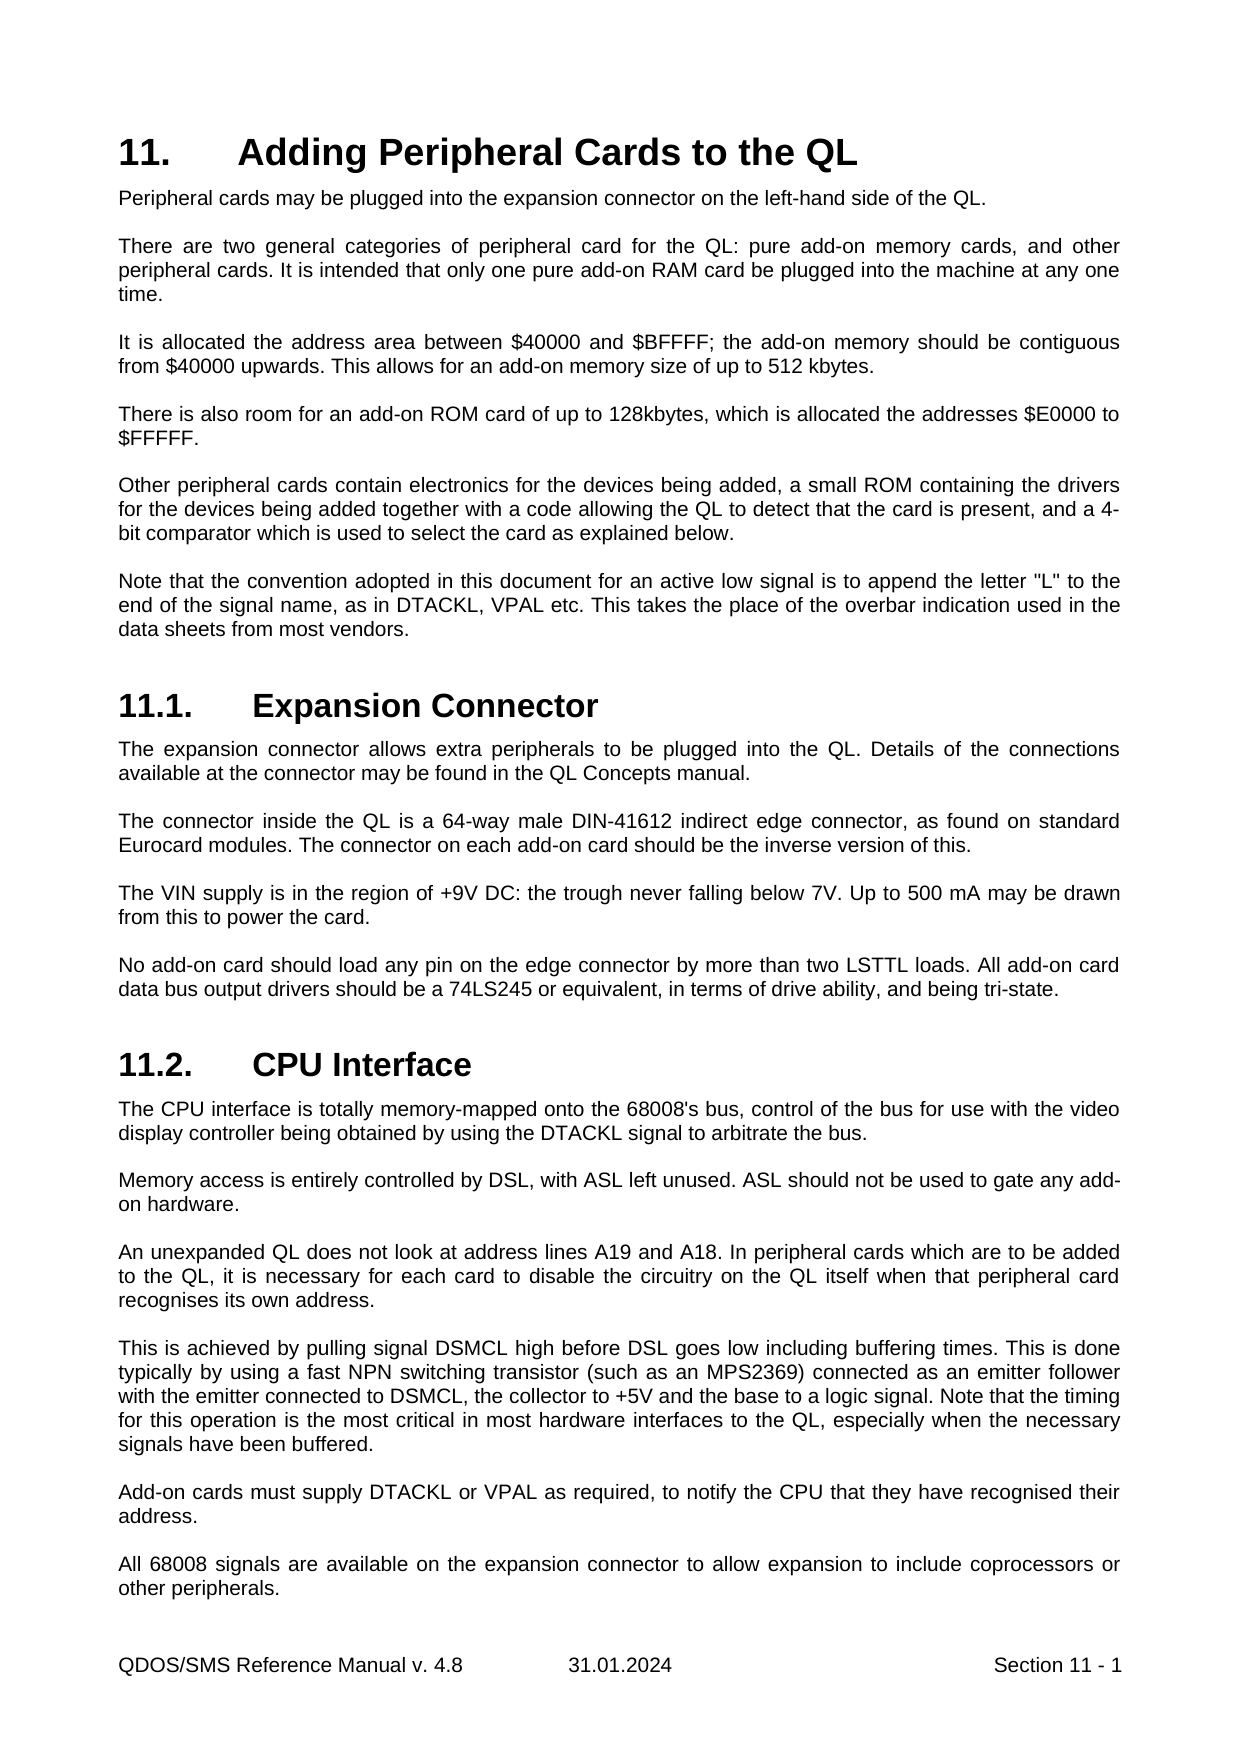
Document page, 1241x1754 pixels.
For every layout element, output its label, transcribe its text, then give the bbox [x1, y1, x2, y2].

subtitle Adding Peripheral Cards to the QL [118, 129, 1122, 173]
subtitle Expansion Connector [118, 686, 1122, 724]
text The connector inside the QL is a 64-way male DIN-41612 indirect edge connector, as found on standard Eurocard modules. The connector on each add-on card should be the inverse version of this. [118, 809, 1122, 857]
subtitle CPU Interface [118, 1045, 1122, 1084]
text Memory access is entirely controlled by DSL, with ASL left unused. ASL should not be used to gate any add-on hardware. [118, 1168, 1122, 1216]
text Peripheral cards may be plugged into the expansion connector on the left-hand side of the QL. [118, 186, 1122, 210]
text It is allocated the address area between $40000 and $BFFFF; the add-on memory should be contiguous from $40000 upwards. This allows for an add-on memory size of up to 512 kbytes. [118, 329, 1122, 377]
text There is also room for an add-on ROM card of up to 128kbytes, which is allocated the addresses $E0000 to $FFFFF. [118, 401, 1122, 449]
text Note that the convention adopted in this document for an active low signal is to append the letter "L" to the end of the signal name, as in DTACKL, VPAL etc. This takes the place of the overbar indication used in the data sheets from most vendors. [118, 569, 1122, 641]
text No add-on card should load any pin on the edge connector by more than two LSTTL loads. All add-on card data bus output drivers should be a 74LS245 or equivalent, in terms of drive ability, and being tri-state. [118, 952, 1122, 1000]
text The expansion connector allows extra peripherals to be plugged into the QL. Details of the connections available at the connector may be found in the QL Concepts manual. [118, 737, 1122, 785]
text This is achieved by pulling signal DSMCL high before DSL goes low including buffering times. This is done typically by using a fast NPN switching transistor (such as an MPS2369) connected as an emitter follower with the emitter connected to DSMCL, the collector to +5V and the base to a logic signal. Note that the timing for this operation is the most critical in most hardware interfaces to the QL, especially when the necessary signals have been buffered. [118, 1336, 1122, 1456]
text Add-on cards must supply DTACKL or VPAL as required, to notify the CPU that they have recognised their address. [118, 1480, 1122, 1528]
text The VIN supply is in the region of +9V DC: the trough never falling below 7V. Up to 500 mA may be drawn from this to power the card. [118, 881, 1122, 928]
text An unexpanded QL does not look at address lines A19 and A18. In peripheral cards which are to be added to the QL, it is necessary for each card to disable the circuitry on the QL itself when that peripheral card recognises its own address. [118, 1240, 1122, 1312]
text Other peripheral cards contain electronics for the devices being added, a small ROM containing the drivers for the devices being added together with a code allowing the QL to detect that the card is present, and a 4-bit comparator which is used to select the card as explained below. [118, 473, 1122, 545]
text All 68008 signals are available on the expansion connector to allow expansion to include coprocessors or other peripherals. [118, 1552, 1122, 1599]
text There are two general categories of peripheral card for the QL: pure add-on memory cards, and other peripheral cards. It is intended that only one pure add-on RAM card be plugged into the machine at any one time. [118, 234, 1122, 306]
text The CPU interface is totally memory-mapped onto the 68008's bus, control of the bus for use with the video display controller being obtained by using the DTACKL signal to arbitrate the bus. [118, 1096, 1122, 1144]
